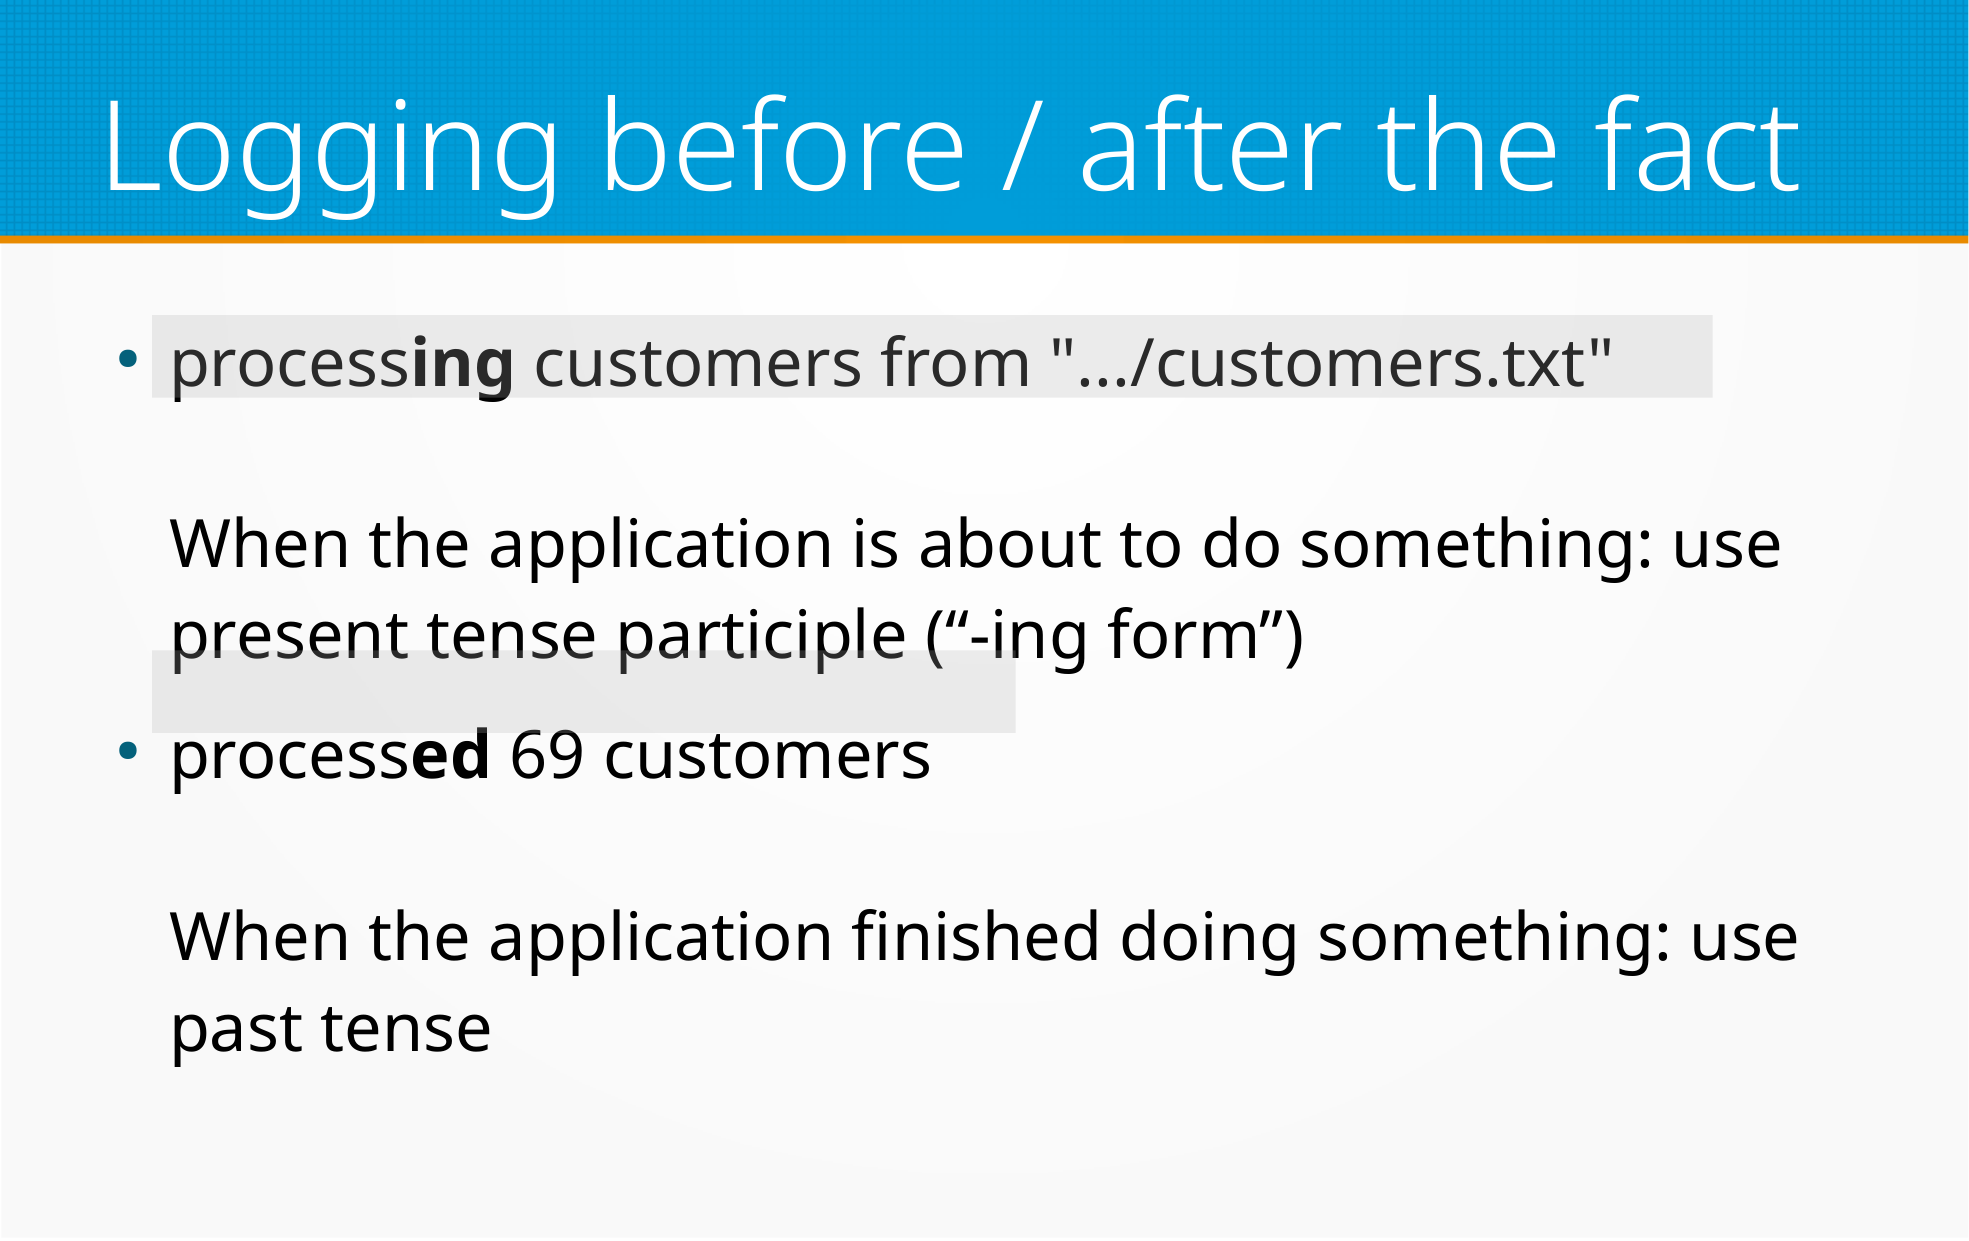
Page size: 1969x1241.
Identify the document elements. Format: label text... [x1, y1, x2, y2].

picture [0, 236, 1969, 1241]
text_box [152, 650, 1016, 733]
list processing customers from ".../customers.txt" When the application is about to do something: use present tense participle (“-ing form”) processed 69 customers When the application finished doing something: use past tense [98, 315, 1861, 1081]
text_box [152, 315, 1713, 398]
title Logging before / after the fact [98, 19, 1870, 227]
